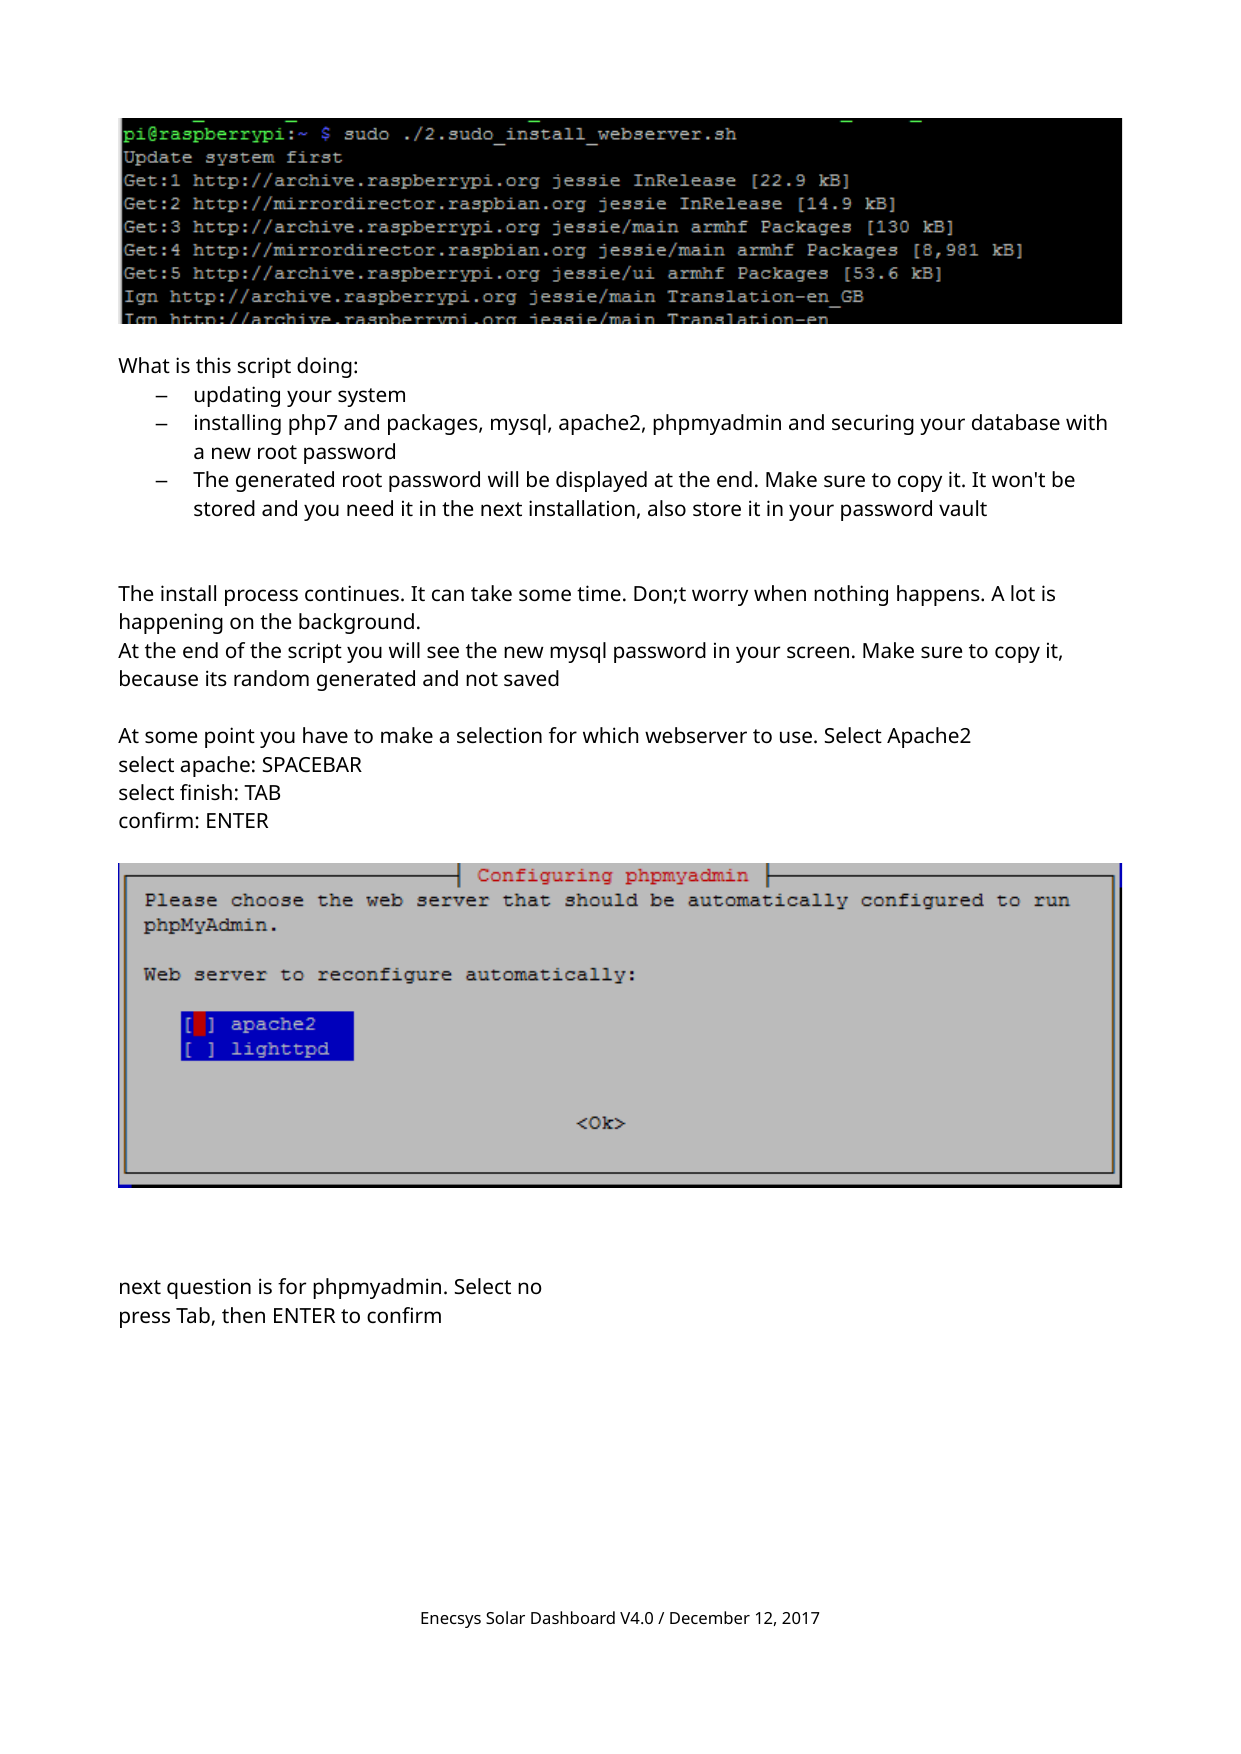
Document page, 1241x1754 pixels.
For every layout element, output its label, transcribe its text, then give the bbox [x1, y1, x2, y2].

picture [118, 118, 1123, 324]
text confirm: ENTER [118, 807, 1122, 835]
text What is this script doing: [118, 352, 1122, 380]
text select apache: SPACEBAR [118, 750, 1122, 778]
list updating your system [156, 380, 1122, 408]
list The generated root password will be displayed at the end. Make sure to copy it. It won't be stored and you need it in the next installation, also store it in your password vault [156, 465, 1122, 522]
picture [118, 863, 1123, 1188]
text At the end of the script you will see the new mysql password in your screen. Make sure to copy it, because its random generated and not saved [118, 636, 1122, 693]
text At some point you have to make a selection for which webserver to use. Select Apache2 [118, 721, 1122, 750]
text press Tab, then ENTER to confirm [118, 1301, 1122, 1329]
text next question is for phpmyadmin. Select no [118, 1272, 1122, 1301]
text The install process continues. It can take some time. Don;t worry when nothing happens. A lot is happening on the background. [118, 579, 1122, 636]
list installing php7 and packages, mysql, apache2, phpmyadmin and securing your database with a new root password [156, 408, 1122, 465]
text select finish: TAB [118, 778, 1122, 807]
